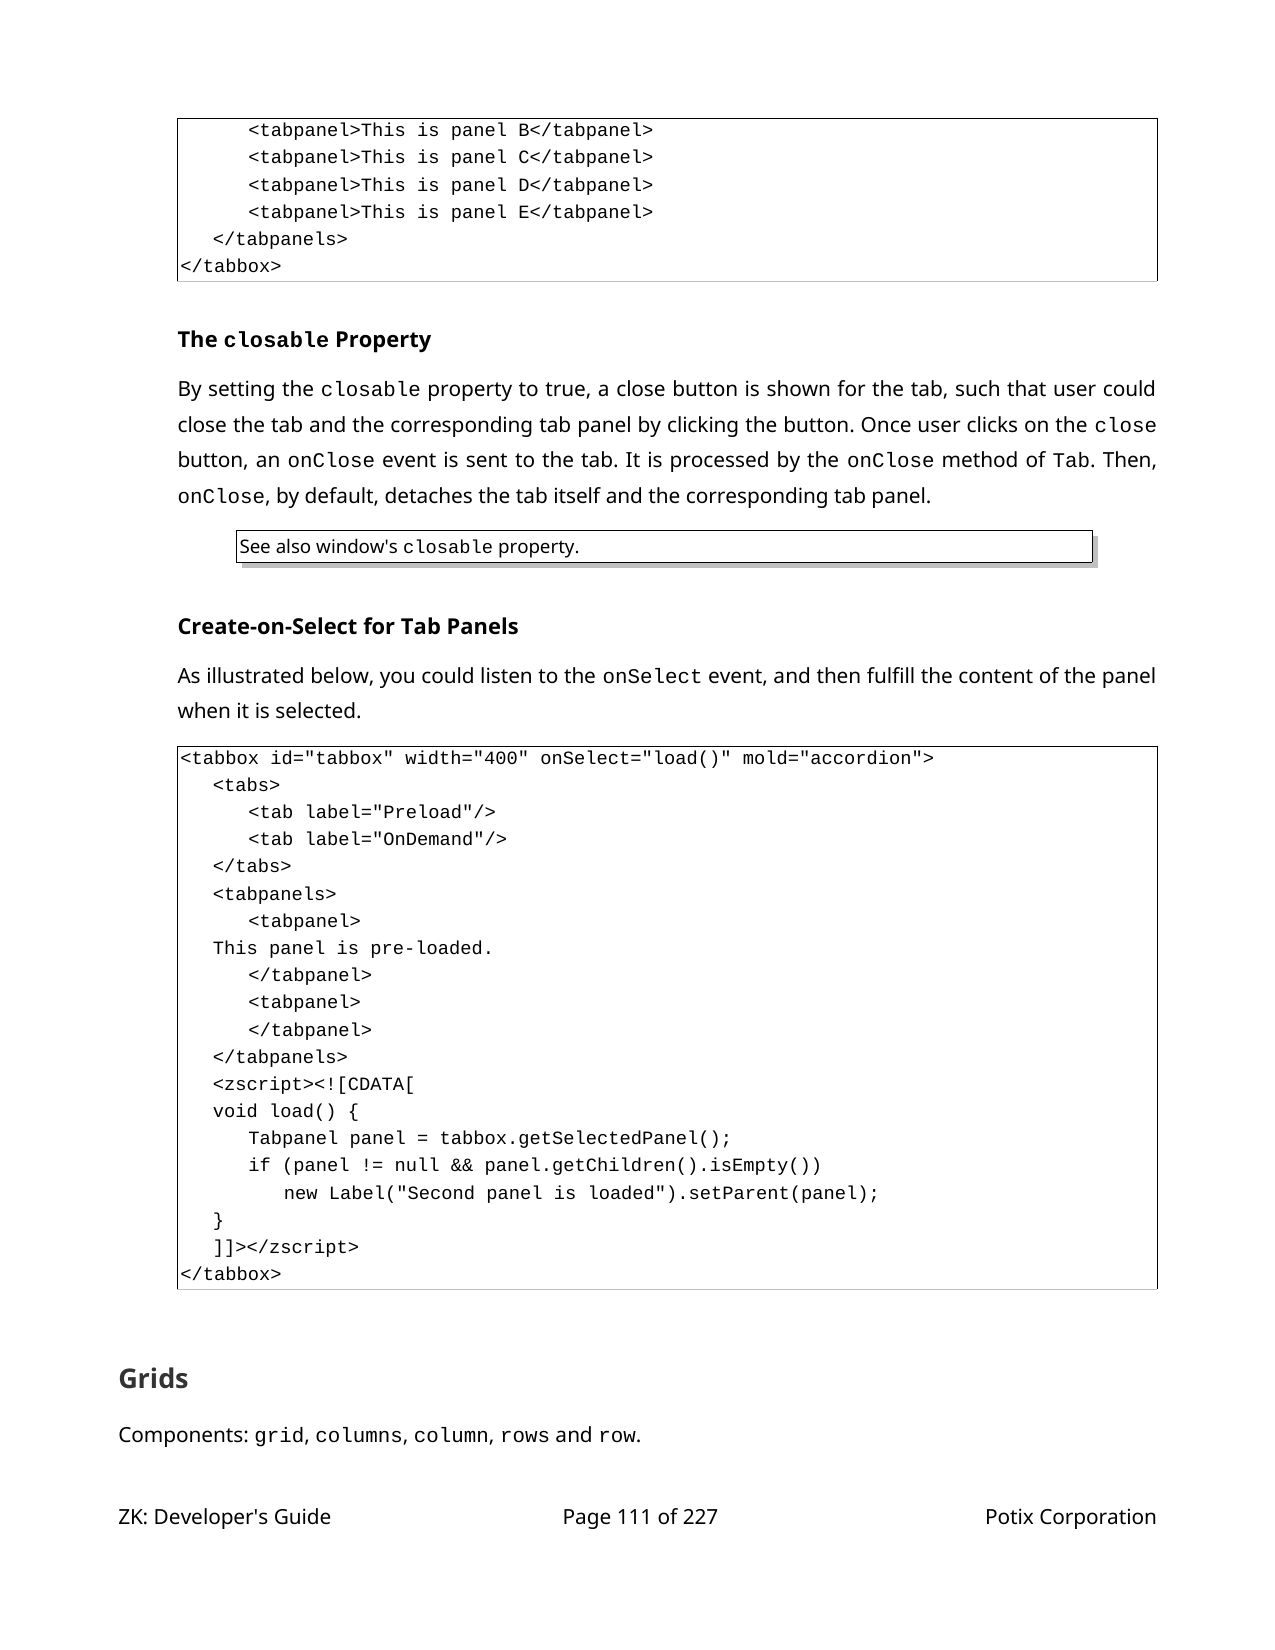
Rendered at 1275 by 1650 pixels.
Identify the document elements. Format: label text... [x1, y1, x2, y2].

text </tabs> [178, 854, 1157, 878]
text <tabpanel> [178, 909, 1157, 933]
text <tabbox id="tabbox" width="400" onSelect="load()" mold="accordion"> [178, 747, 1157, 770]
text <tabpanel> [178, 990, 1157, 1014]
text <tabpanel>This is panel C</tabpanel> [178, 145, 1157, 169]
text By setting the closable property to true, a close button is shown for the tab, such that user could close the tab and the corresponding tab panel by clicking the button. Once user clicks on the close button, an onClose event is sent to the tab. It is processed by the onClose method of Tab. Then, onClose, by default, detaches the tab itself and the corresponding tab panel. [177, 374, 1157, 510]
text } [178, 1208, 1157, 1232]
text <tabpanels> [178, 881, 1157, 906]
text <tabpanel>This is panel D</tabpanel> [178, 172, 1157, 197]
subtitle Grids [118, 1360, 1157, 1397]
text <tabpanel>This is panel B</tabpanel> [178, 119, 1157, 142]
text </tabpanels> [178, 1044, 1157, 1069]
text </tabbox> [178, 254, 1157, 281]
text <tab label="Preload"/> [178, 800, 1157, 824]
text <zscript><![CDATA[ [178, 1072, 1157, 1096]
text <tabpanel>This is panel E</tabpanel> [178, 200, 1157, 224]
text See also window's closable property. [237, 531, 1092, 562]
text ]]></zscript> [178, 1235, 1157, 1259]
text </tabbox> [178, 1262, 1157, 1289]
text <tab label="OnDemand"/> [178, 827, 1157, 851]
text </tabpanel> [178, 963, 1157, 987]
text This panel is pre-loaded. [178, 936, 1157, 960]
text </tabpanel> [178, 1017, 1157, 1042]
text void load() { [178, 1099, 1157, 1123]
subtitle Create-on-Select for Tab Panels [177, 611, 1157, 641]
text <tabs> [178, 773, 1157, 797]
text As illustrated below, you could listen to the onSelect event, and then fulfill the content of the panel when it is selected. [177, 661, 1157, 725]
text </tabpanels> [178, 227, 1157, 251]
text Components: grid, columns, column, rows and row. [118, 1421, 1157, 1449]
text new Label("Second panel is loaded").setParent(panel); [178, 1181, 1157, 1205]
text Tabpanel panel = tabbox.getSelectedPanel(); [178, 1126, 1157, 1150]
text if (panel != null && panel.getChildren().isEmpty()) [178, 1153, 1157, 1178]
subtitle The closable Property [177, 324, 1157, 354]
